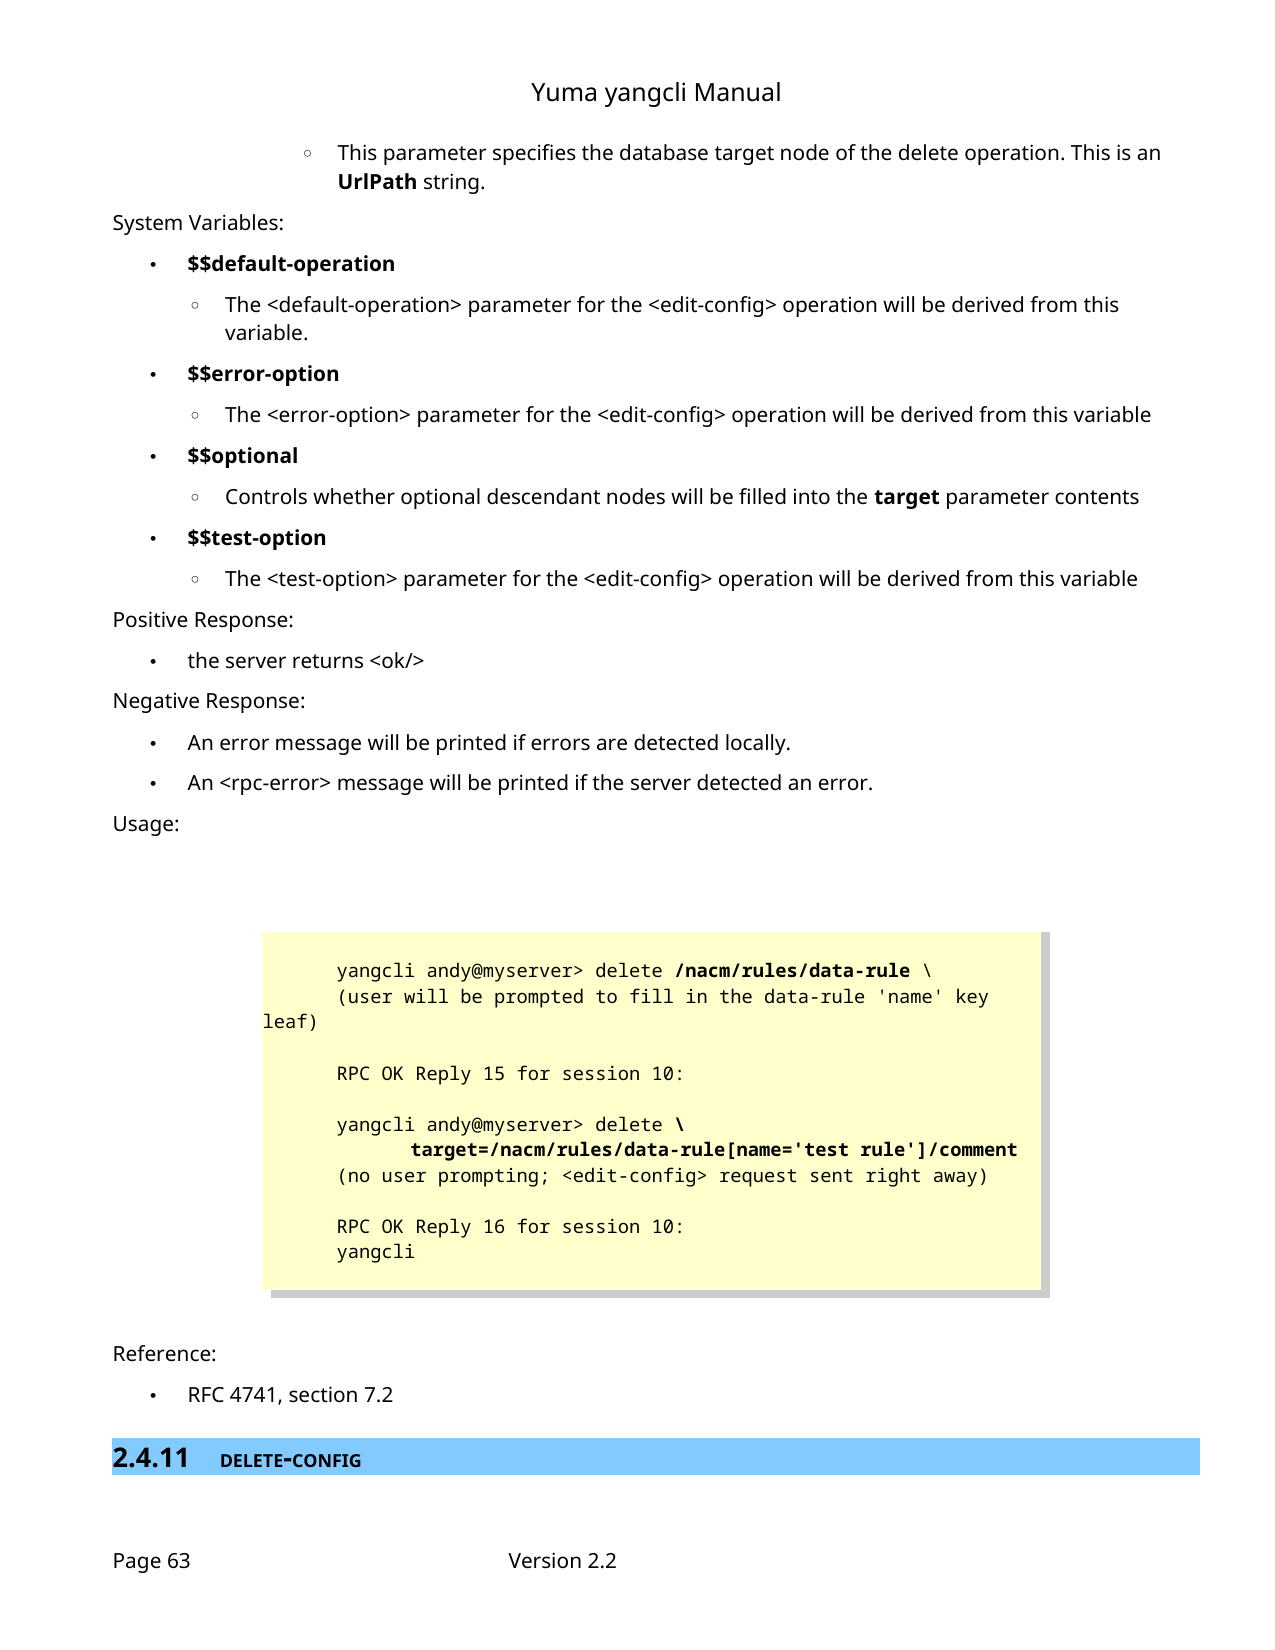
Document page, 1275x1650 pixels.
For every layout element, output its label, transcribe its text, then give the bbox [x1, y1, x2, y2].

text (user will be prompted to fill in the data-rule 'name' key leaf) [262, 983, 1041, 1034]
text Reference: [112, 1339, 1200, 1368]
list This parameter specifies the database target node of the delete operation. This is an UrlPath string. [300, 138, 1200, 195]
list $$optional [150, 441, 1200, 469]
list An error message will be printed if errors are detected locally. [150, 728, 1200, 756]
subtitle delete-config [112, 1438, 1200, 1475]
text (no user prompting; <edit-config> request sent right away) [262, 1162, 1041, 1187]
text Usage: [112, 809, 1200, 838]
list The <test-option> parameter for the <edit-config> operation will be derived from this variable [187, 564, 1200, 592]
text RPC OK Reply 16 for session 10: [262, 1213, 1041, 1238]
text Negative Response: [112, 687, 1200, 715]
text RPC OK Reply 15 for session 10: [262, 1060, 1041, 1085]
list $$test-option [150, 523, 1200, 551]
text yangcli andy@myserver> delete \ [262, 1111, 1041, 1136]
list The <error-option> parameter for the <edit-config> operation will be derived from this variable [187, 400, 1200, 428]
list Controls whether optional descendant nodes will be filled into the target parameter contents [187, 482, 1200, 510]
text Positive Response: [112, 605, 1200, 633]
list $$default-operation [150, 249, 1200, 277]
text System Variables: [112, 208, 1200, 236]
list An <rpc-error> message will be printed if the server detected an error. [150, 768, 1200, 797]
text yangcli [262, 1238, 1041, 1264]
text yangcli andy@myserver> delete /nacm/rules/data-rule \ [262, 958, 1041, 983]
list RFC 4741, section 7.2 [150, 1380, 1200, 1409]
list the server returns <ok/> [150, 646, 1200, 674]
list $$error-option [150, 359, 1200, 388]
text target=/nacm/rules/data-rule[name='test rule']/comment [262, 1136, 1041, 1162]
list The <default-operation> parameter for the <edit-config> operation will be derived from this variable. [187, 290, 1200, 347]
